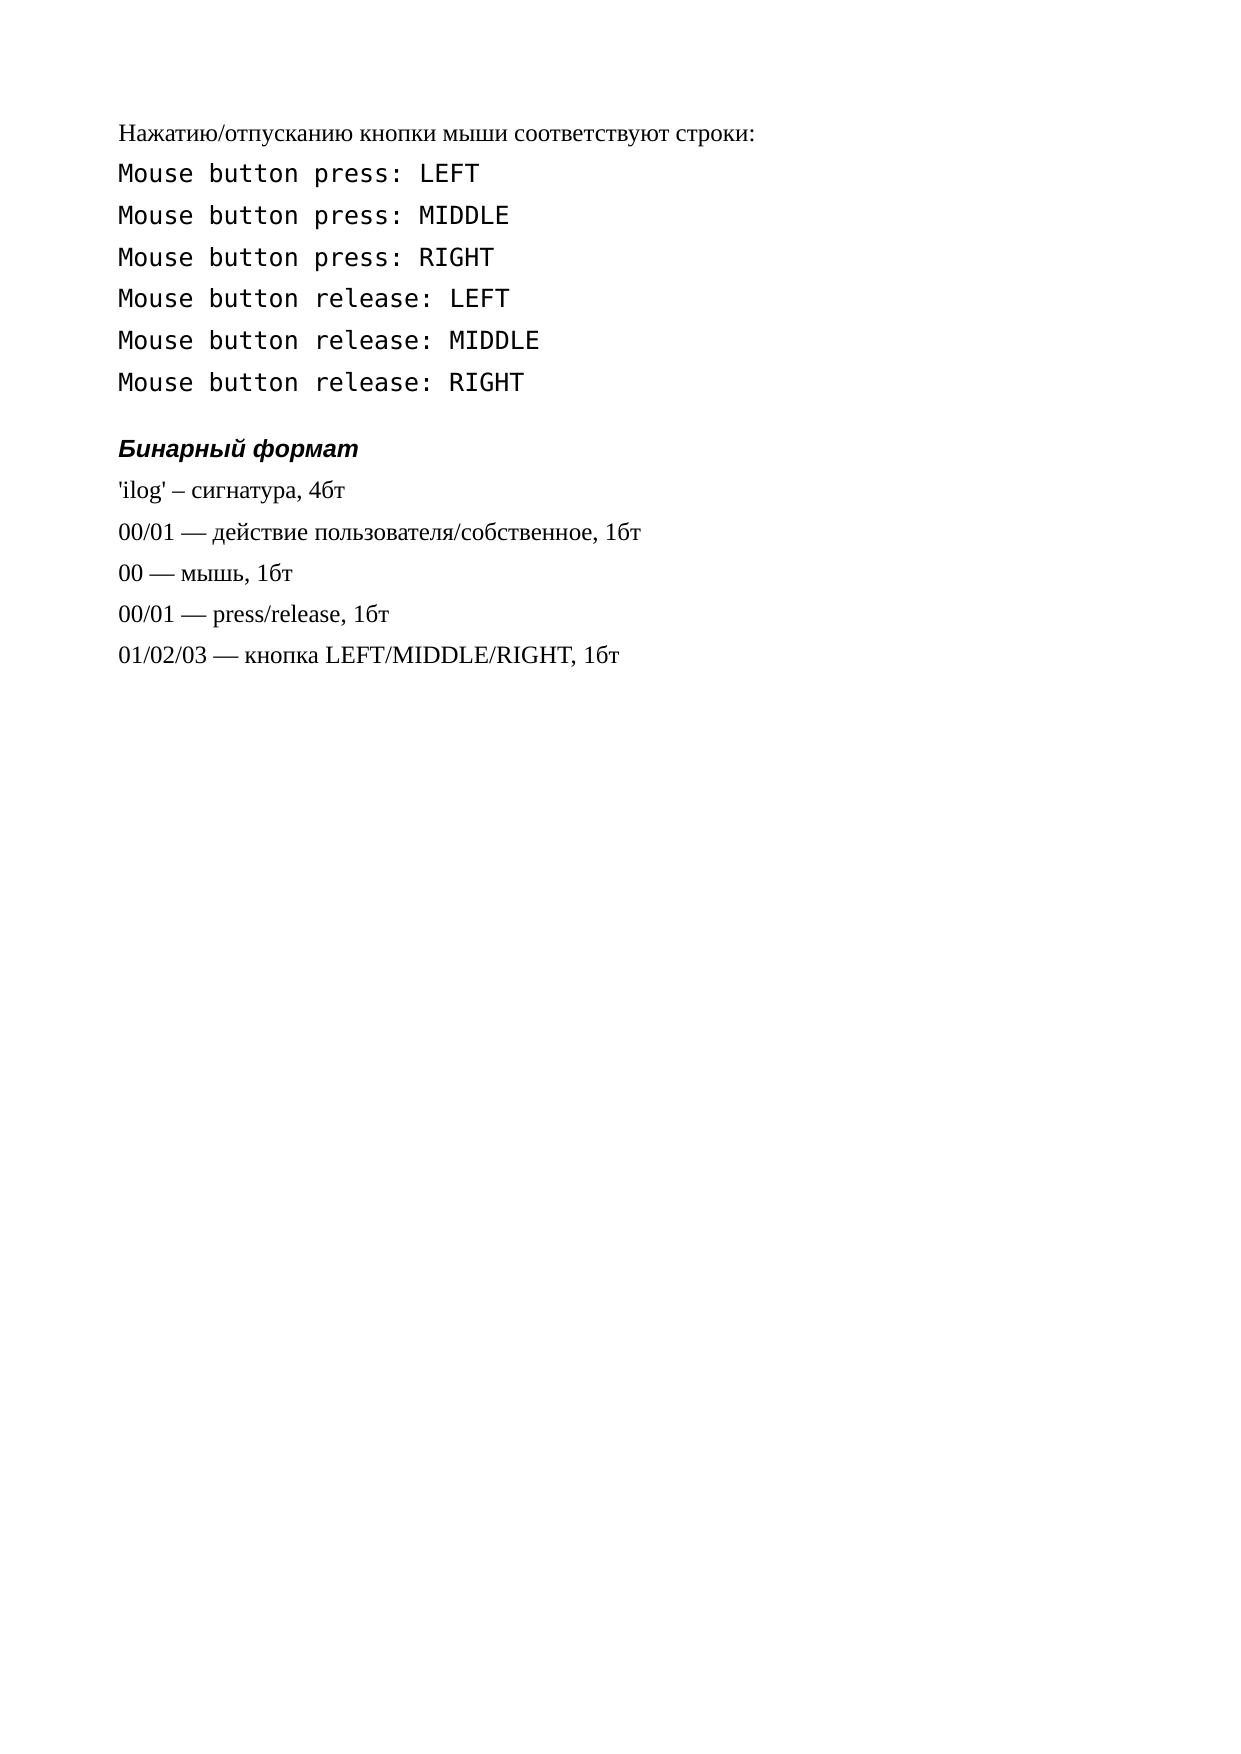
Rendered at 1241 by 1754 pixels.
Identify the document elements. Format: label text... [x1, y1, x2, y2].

text Mouse button press: MIDDLE [118, 201, 1122, 230]
subtitle Бинарный формат [118, 434, 1122, 463]
text Нажатию/отпусканию кнопки мыши соответствуют строки: [118, 118, 1122, 147]
text Mouse button release: LEFT [118, 284, 1122, 313]
text 00/01 — действие пользователя/собственное, 1бт [118, 517, 1122, 545]
text Mouse button release: MIDDLE [118, 326, 1122, 355]
text 01/02/03 — кнопка LEFT/MIDDLE/RIGHT, 1бт [118, 640, 1122, 669]
text Mouse button release: RIGHT [118, 368, 1122, 397]
text Mouse button press: LEFT [118, 159, 1122, 188]
text 'ilog' – сигнатура, 4бт [118, 475, 1122, 504]
text 00 — мышь, 1бт [118, 558, 1122, 587]
text Mouse button press: RIGHT [118, 243, 1122, 272]
text 00/01 — press/release, 1бт [118, 599, 1122, 628]
